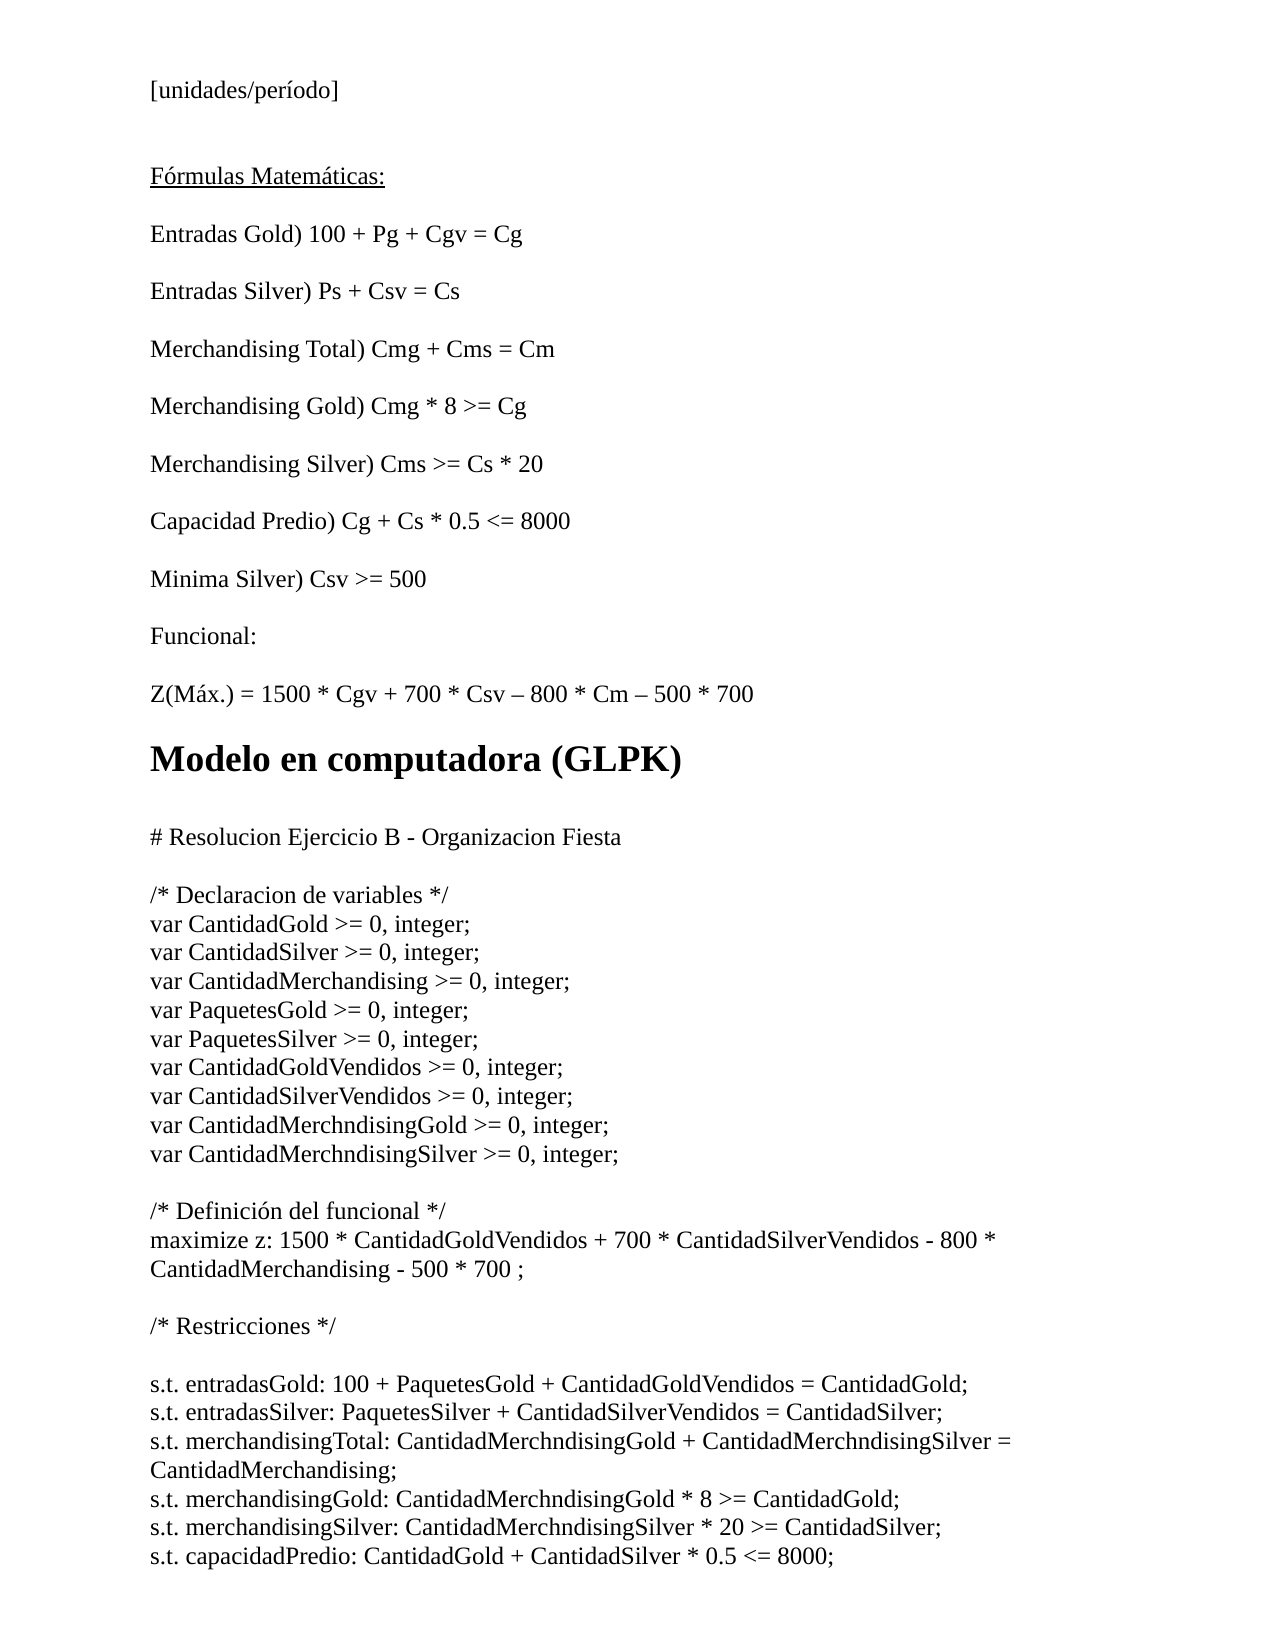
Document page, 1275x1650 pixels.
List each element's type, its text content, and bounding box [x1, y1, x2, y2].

text maximize z: 1500 * CantidadGoldVendidos + 700 * CantidadSilverVendidos - 800 * CantidadMerchandising - 500 * 700 ; [150, 1225, 1125, 1282]
text /* Definición del funcional */ [150, 1196, 1125, 1225]
text var CantidadMerchndisingGold >= 0, integer; [150, 1110, 1125, 1139]
text [unidades/período] [150, 75, 1125, 104]
text Merchandising Total) Cmg + Cms = Cm [150, 334, 1125, 391]
text var CantidadGoldVendidos >= 0, integer; [150, 1052, 1125, 1081]
text var CantidadSilver >= 0, integer; [150, 937, 1125, 966]
text /* Restricciones */ [150, 1311, 1125, 1340]
text Modelo en computadora (GLPK) # Resolucion Ejercicio B - Organizacion Fiesta [150, 736, 1125, 851]
text Merchandising Gold) Cmg * 8 >= Cg [150, 391, 1125, 449]
text var CantidadMerchndisingSilver >= 0, integer; [150, 1139, 1125, 1167]
text Entradas Silver) Ps + Csv = Cs [150, 276, 1125, 305]
text s.t. entradasSilver: PaquetesSilver + CantidadSilverVendidos = CantidadSilver; [150, 1397, 1125, 1426]
text s.t. merchandisingGold: CantidadMerchndisingGold * 8 >= CantidadGold; [150, 1484, 1125, 1512]
text var CantidadSilverVendidos >= 0, integer; [150, 1081, 1125, 1110]
text s.t. merchandisingTotal: CantidadMerchndisingGold + CantidadMerchndisingSilver = CantidadMerchandising; [150, 1426, 1125, 1484]
text var CantidadMerchandising >= 0, integer; [150, 966, 1125, 995]
text s.t. entradasGold: 100 + PaquetesGold + CantidadGoldVendidos = CantidadGold; [150, 1369, 1125, 1397]
text /* Declaracion de variables */ [150, 880, 1125, 909]
text Minima Silver) Csv >= 500 [150, 564, 1125, 592]
text s.t. capacidadPredio: CantidadGold + CantidadSilver * 0.5 <= 8000; [150, 1541, 1125, 1570]
text Z(Máx.) = 1500 * Cgv + 700 * Csv – 800 * Cm – 500 * 700 [150, 679, 1125, 707]
text Funcional: [150, 621, 1125, 650]
text var CantidadGold >= 0, integer; [150, 909, 1125, 937]
text Fórmulas Matemáticas: [150, 161, 1125, 190]
text var PaquetesGold >= 0, integer; [150, 995, 1125, 1024]
text s.t. merchandisingSilver: CantidadMerchndisingSilver * 20 >= CantidadSilver; [150, 1512, 1125, 1541]
text Entradas Gold) 100 + Pg + Cgv = Cg [150, 219, 1125, 247]
text Capacidad Predio) Cg + Cs * 0.5 <= 8000 [150, 506, 1125, 535]
text Merchandising Silver) Cms >= Cs * 20 [150, 449, 1125, 477]
text var PaquetesSilver >= 0, integer; [150, 1024, 1125, 1052]
